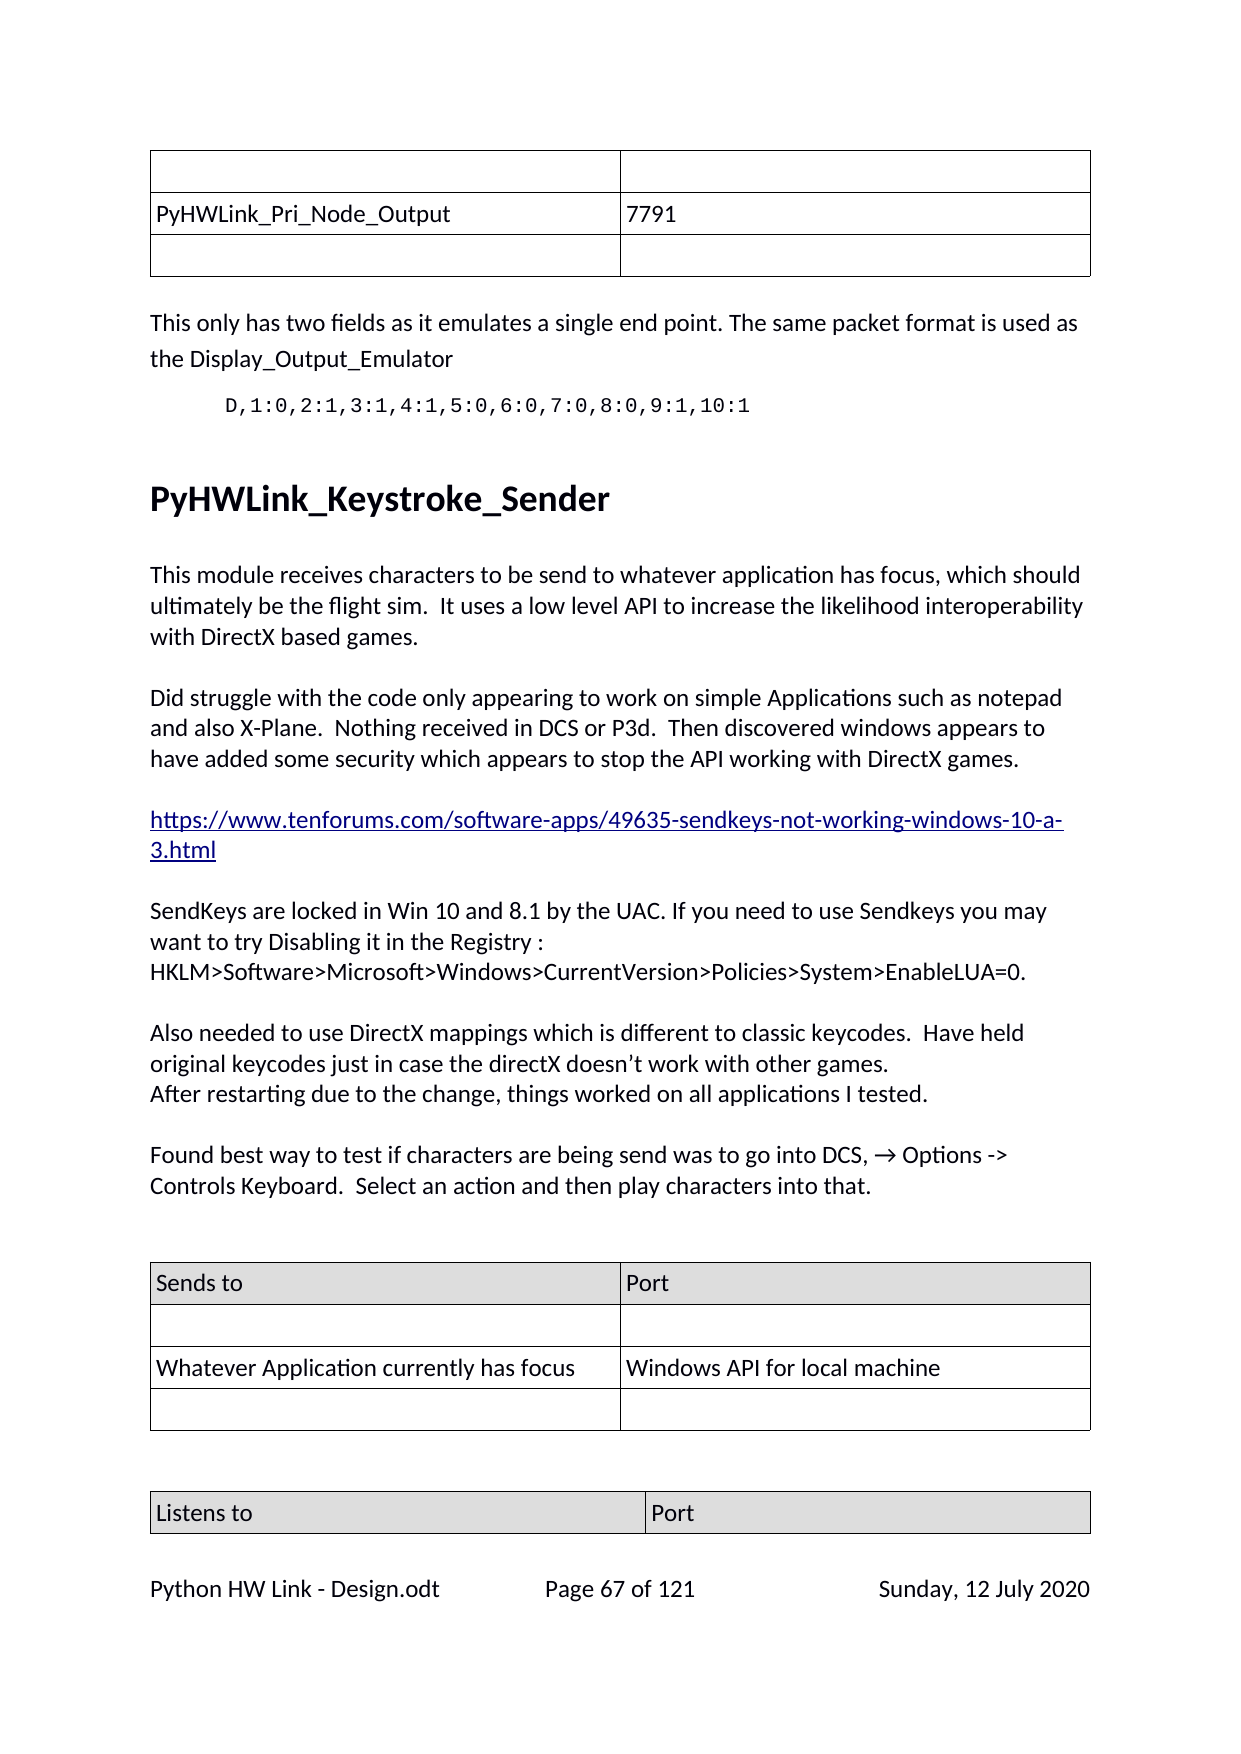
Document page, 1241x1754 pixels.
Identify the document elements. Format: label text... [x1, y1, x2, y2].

text HKLM>Software>Microsoft>Windows>CurrentVersion>Policies>System>EnableLUA=0. [150, 956, 1090, 987]
table_cell [151, 151, 620, 192]
text SendKeys are locked in Win 10 and 8.1 by the UAC. If you need to use Sendkeys you may want to try Disabling it in the Registry : [150, 895, 1090, 956]
table_cell [621, 1305, 1090, 1346]
table_cell [151, 235, 620, 276]
table_header Sends to [151, 1263, 620, 1304]
table_cell [621, 1389, 1090, 1430]
text This only has two fields as it emulates a single end point. The same packet format is used as the Display_Output_Emulator [150, 307, 1090, 374]
text https://www.tenforums.com/software-apps/49635-sendkeys-not-working-windows-10-a-3.html [150, 804, 1090, 865]
text After restarting due to the change, things worked on all applications I tested. [150, 1078, 1090, 1109]
table_header Port [621, 1263, 1090, 1304]
table_cell [621, 235, 1090, 276]
text Also needed to use DirectX mappings which is different to classic keycodes. Have held original keycodes just in case the directX doesn’t work with other games. [150, 1017, 1090, 1078]
text Did struggle with the code only appearing to work on simple Applications such as notepad and also X-Plane. Nothing received in DCS or P3d. Then discovered windows appears to have added some security which appears to stop the API working with DirectX games. [150, 682, 1090, 773]
table_cell 7791 [621, 193, 1090, 234]
table_header Listens to [151, 1492, 645, 1533]
table_cell [621, 151, 1090, 192]
table_cell Windows API for local machine [621, 1347, 1090, 1388]
table_header Port [646, 1492, 1090, 1533]
subtitle PyHWLink_Keystroke_Sender [150, 475, 1090, 521]
text This module receives characters to be send to whatever application has focus, which should ultimately be the flight sim. It uses a low level API to increase the likelihood interoperability with DirectX based games. [150, 560, 1090, 651]
table_cell Whatever Application currently has focus [151, 1347, 620, 1388]
text D,1:0,2:1,3:1,4:1,5:0,6:0,7:0,8:0,9:1,10:1 [225, 394, 1090, 418]
table_cell PyHWLink_Pri_Node_Output [151, 193, 620, 234]
text Found best way to test if characters are being send was to go into DCS, → Options -> Controls Keyboard. Select an action and then play characters into that. [150, 1139, 1090, 1201]
table_cell [151, 1389, 620, 1430]
table_cell [151, 1305, 620, 1346]
